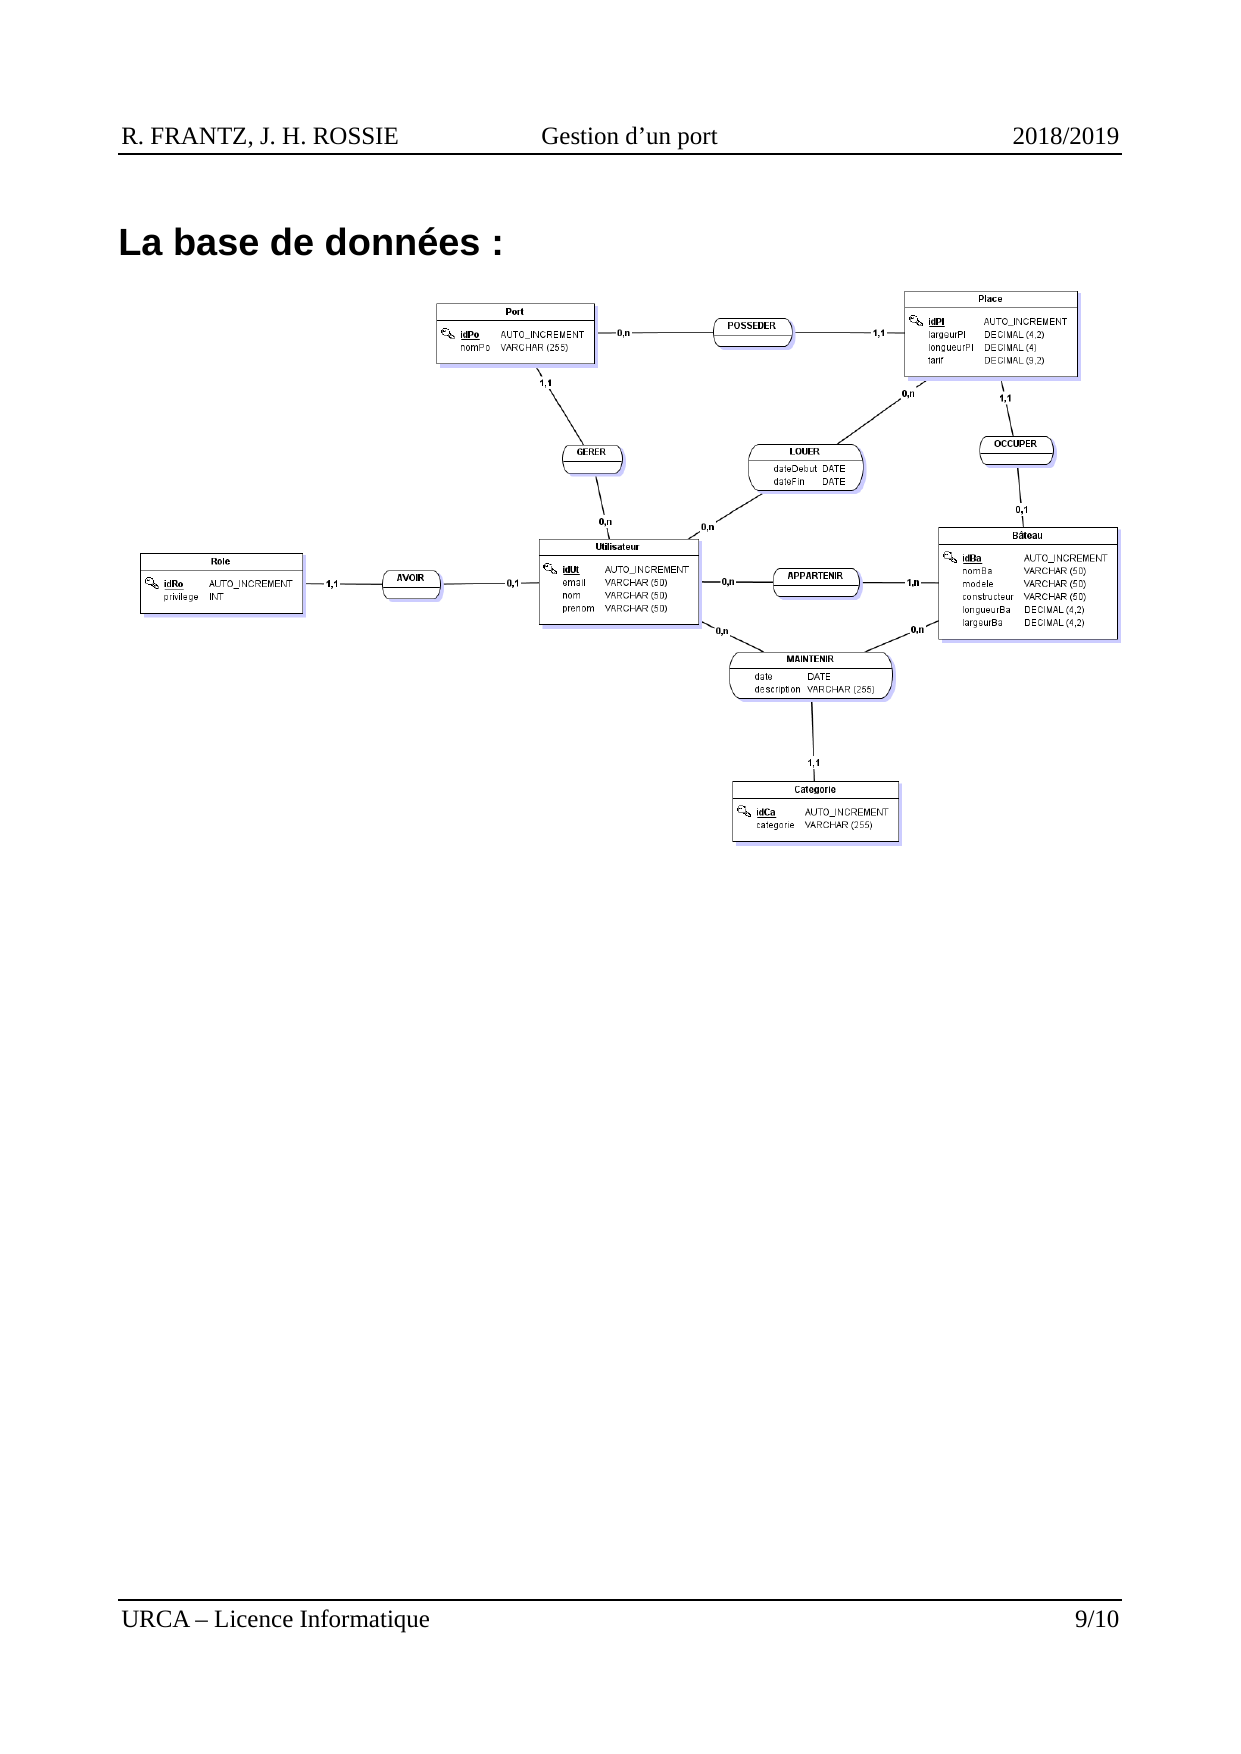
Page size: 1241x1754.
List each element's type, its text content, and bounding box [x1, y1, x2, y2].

subtitle La base de données : [118, 220, 1122, 263]
picture [121, 282, 1125, 856]
